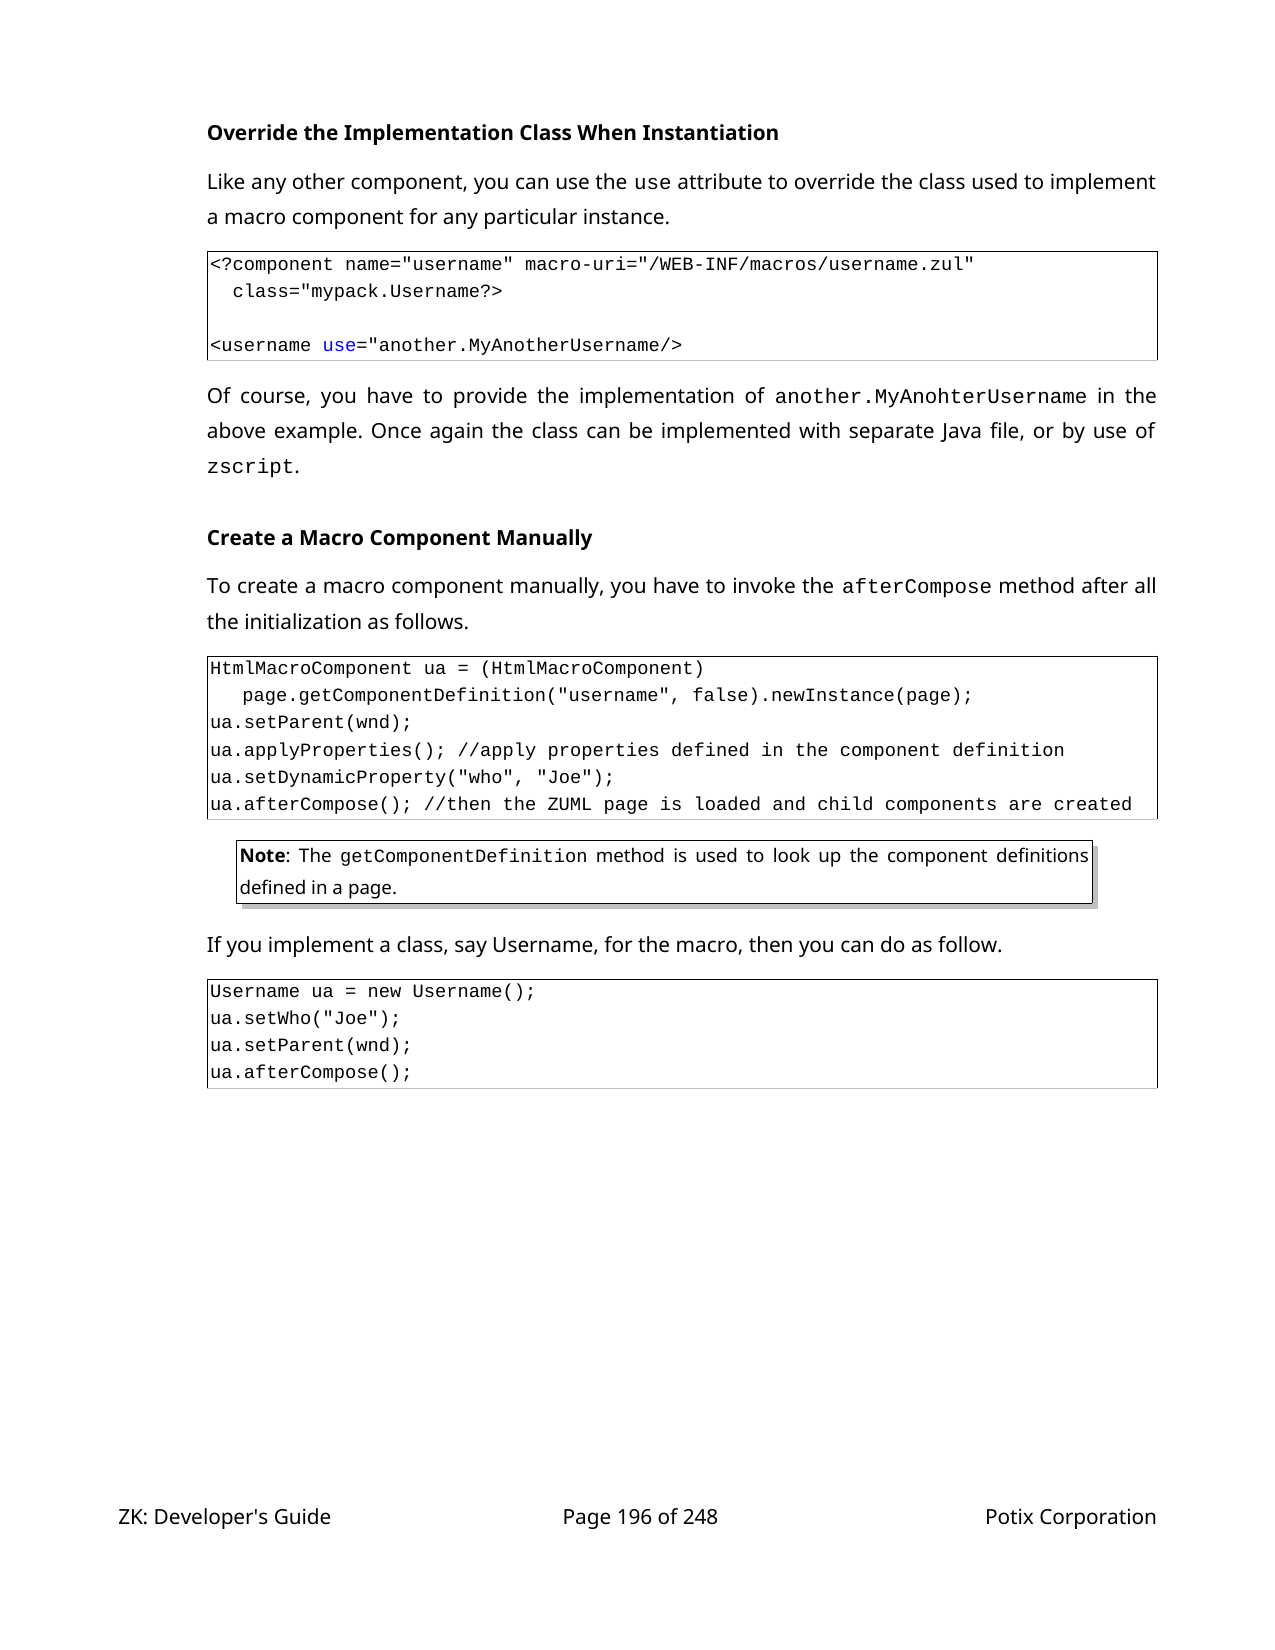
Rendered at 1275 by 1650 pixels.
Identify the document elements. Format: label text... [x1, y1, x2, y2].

text class="mypack.Username?> [208, 278, 1157, 303]
text Like any other component, you can use the use attribute to override the class used to implement a macro component for any particular instance. [207, 167, 1157, 231]
text HtmlMacroComponent ua = (HtmlMacroComponent) [208, 657, 1157, 680]
text <?component name="username" macro-uri="/WEB-INF/macros/username.zul" [208, 252, 1157, 276]
text If you implement a class, say Username, for the macro, then you can do as follow. [207, 930, 1157, 958]
text ua.afterCompose(); //then the ZUML page is loaded and child components are created [208, 792, 1157, 819]
subtitle Create a Macro Component Manually [207, 523, 1157, 551]
subtitle Override the Implementation Class When Instantiation [207, 118, 1157, 146]
text ua.setParent(wnd); [208, 1033, 1157, 1057]
text ua.setParent(wnd); [208, 710, 1157, 734]
text ua.afterCompose(); [208, 1060, 1157, 1088]
text <username use="another.MyAnotherUsername/> [208, 333, 1157, 360]
text Of course, you have to provide the implementation of another.MyAnohterUsername in the above example. Once again the class can be implemented with separate Java file, or by use of zscript. [207, 381, 1157, 480]
text Username ua = new Username(); [208, 980, 1157, 1003]
text ua.applyProperties(); //apply properties defined in the component definition [208, 737, 1157, 762]
text To create a macro component manually, you have to invoke the afterCompose method after all the initialization as follows. [207, 571, 1157, 635]
text Note: The getComponentDefinition method is used to look up the component definitions defined in a page. [237, 841, 1092, 903]
text ua.setWho("Joe"); [208, 1006, 1157, 1030]
text ua.setDynamicProperty("who", "Joe"); [208, 764, 1157, 789]
text page.getComponentDefinition("username", false).newInstance(page); [208, 683, 1157, 707]
